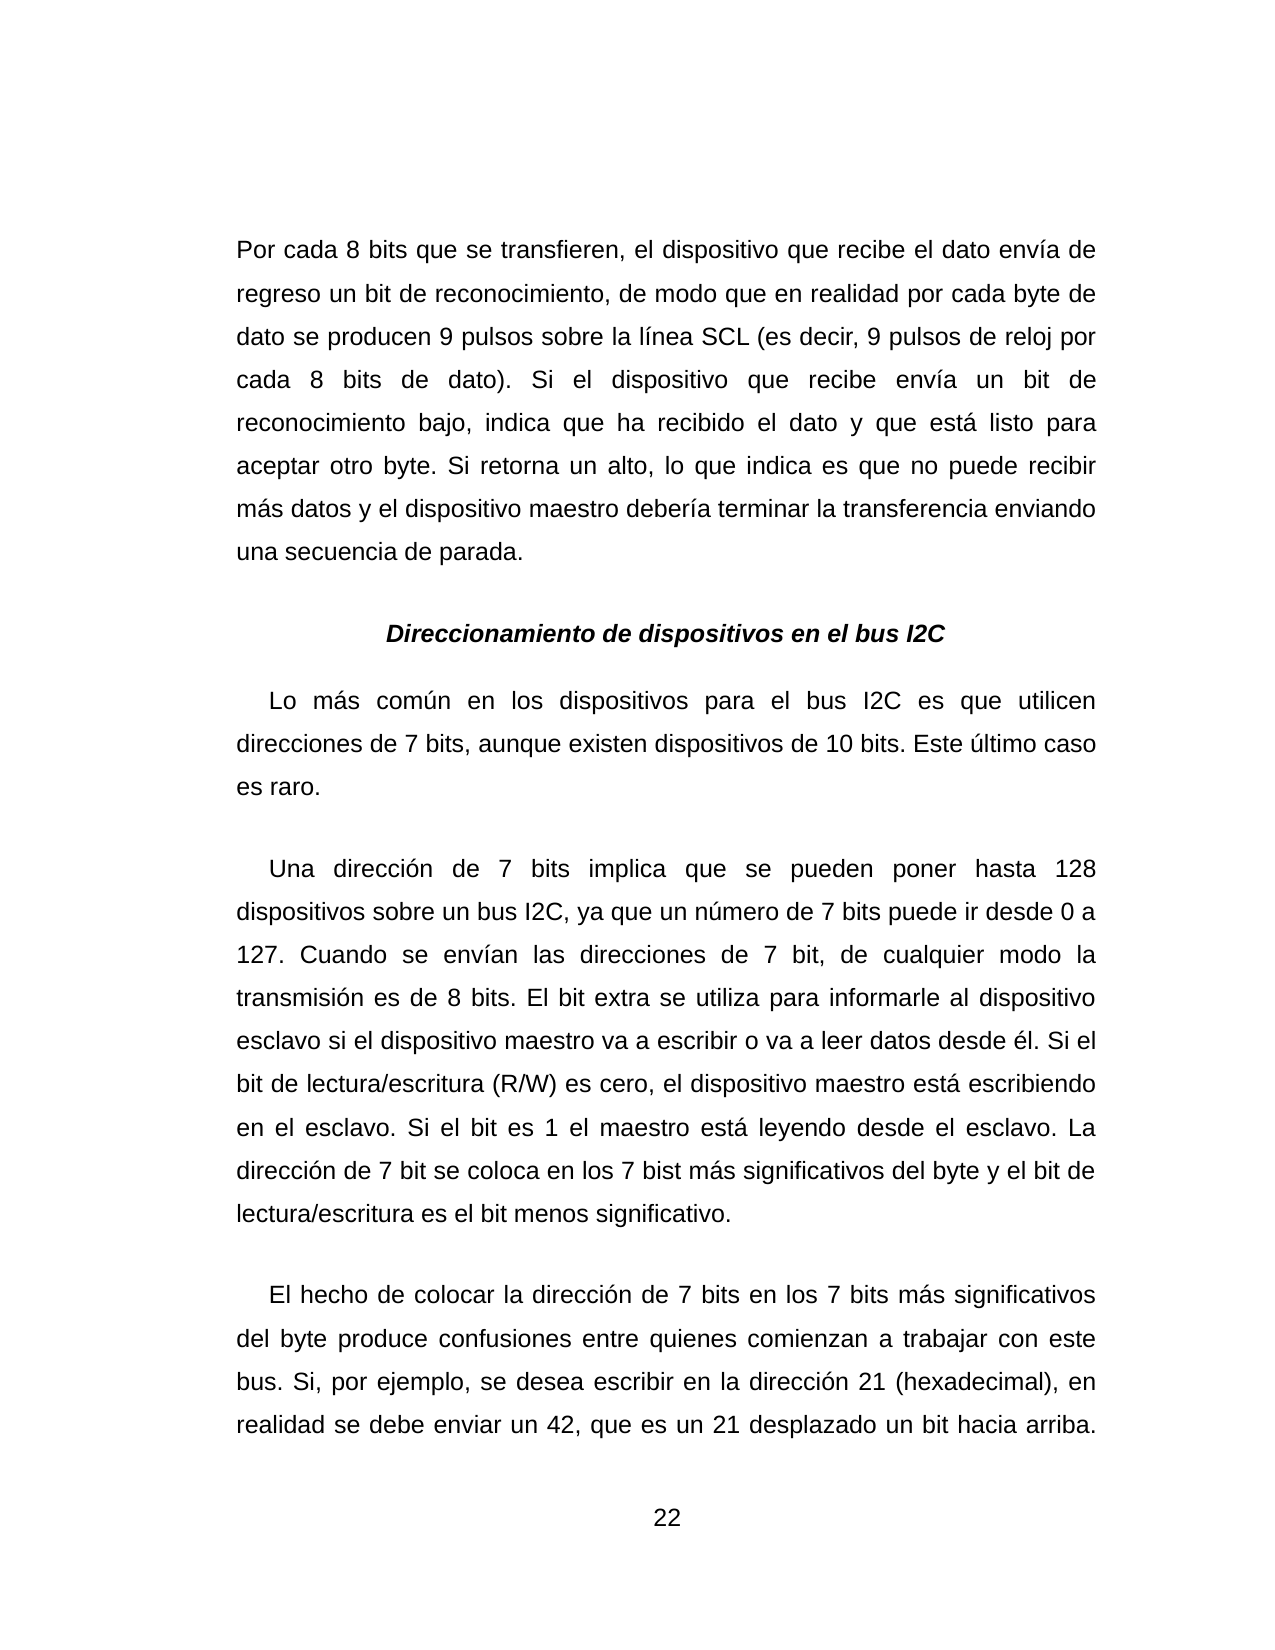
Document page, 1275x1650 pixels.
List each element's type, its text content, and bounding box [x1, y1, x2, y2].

text El hecho de colocar la dirección de 7 bits en los 7 bits más significativos del byte produce confusiones entre quienes comienzan a trabajar con este bus. Si, por ejemplo, se desea escribir en la dirección 21 (hexadecimal), en realidad se debe enviar un 42, que es un 21 desplazado un bit hacia arriba. [236, 1280, 1098, 1438]
text Por cada 8 bits que se transfieren, el dispositivo que recibe el dato envía de regreso un bit de reconocimiento, de modo que en realidad por cada byte de dato se producen 9 pulsos sobre la línea SCL (es decir, 9 pulsos de reloj por cada 8 bits de dato). Si el dispositivo que recibe envía un bit de reconocimiento bajo, indica que ha recibido el dato y que está listo para aceptar otro byte. Si retorna un alto, lo que indica es que no puede recibir más datos y el dispositivo maestro debería terminar la transferencia enviando una secuencia de parada. [236, 235, 1098, 566]
text Lo más común en los dispositivos para el bus I2C es que utilicen direcciones de 7 bits, aunque existen dispositivos de 10 bits. Este último caso es raro. [236, 686, 1098, 801]
text Una dirección de 7 bits implica que se pueden poner hasta 128 dispositivos sobre un bus I2C, ya que un número de 7 bits puede ir desde 0 a 127. Cuando se envían las direcciones de 7 bit, de cualquier modo la transmisión es de 8 bits. El bit extra se utiliza para informarle al dispositivo esclavo si el dispositivo maestro va a escribir o va a leer datos desde él. Si el bit de lectura/escritura (R/W) es cero, el dispositivo maestro está escribiendo en el esclavo. Si el bit es 1 el maestro está leyendo desde el esclavo. La dirección de 7 bit se coloca en los 7 bist más significativos del byte y el bit de lectura/escritura es el bit menos significativo. [236, 854, 1098, 1228]
subtitle Direccionamiento de dispositivos en el bus I2C [236, 619, 1098, 648]
